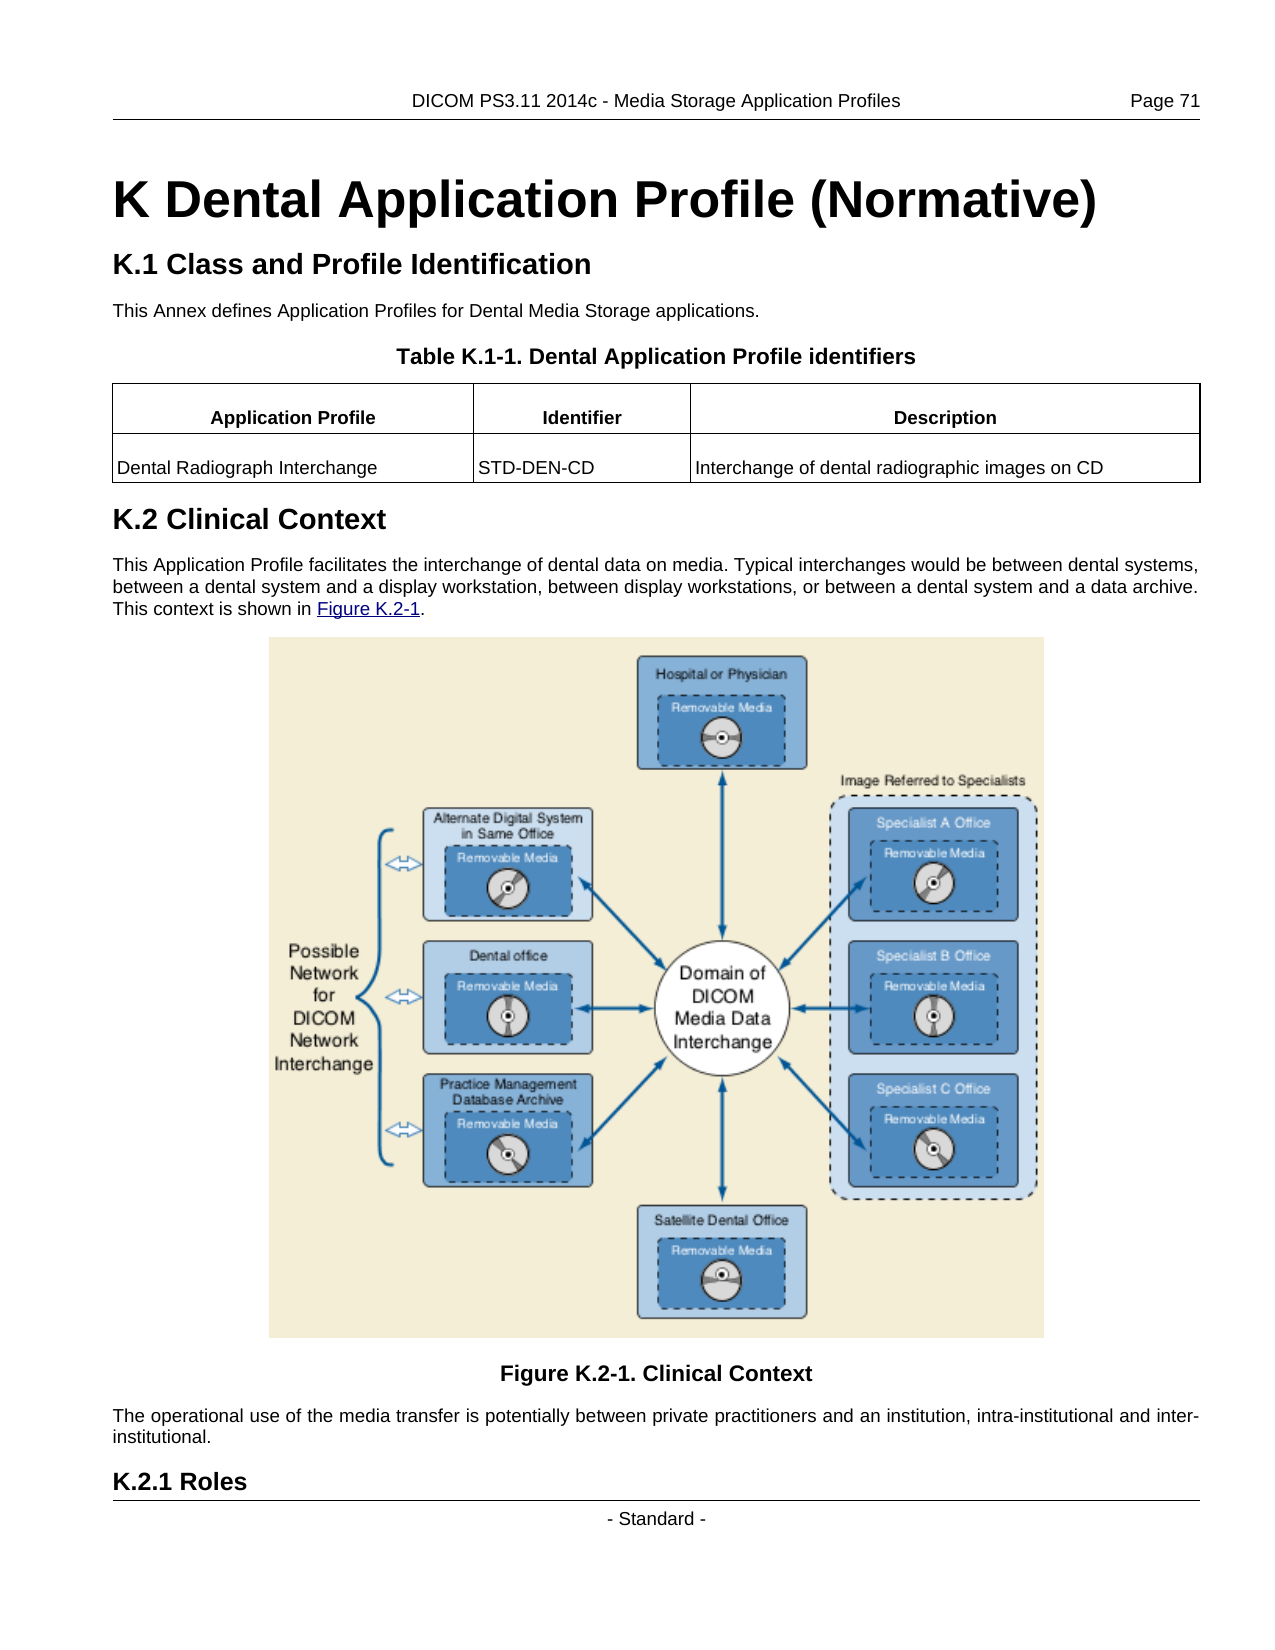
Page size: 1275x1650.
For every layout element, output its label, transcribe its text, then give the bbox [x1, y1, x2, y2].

text The operational use of the media transfer is potentially between private practitioners and an institution, intra-institutional and inter-institutional. [112, 1405, 1200, 1448]
table_cell STD-DEN-CD [474, 434, 690, 482]
table_cell Interchange of dental radiographic images on CD [691, 434, 1199, 482]
table_header Identifier [474, 384, 690, 432]
table_cell Dental Radiograph Interchange [113, 434, 473, 482]
picture [268, 637, 1044, 1338]
table_header Description [691, 384, 1199, 432]
text This Application Profile facilitates the interchange of dental data on media. Typical interchanges would be between dental systems, between a dental system and a display workstation, between display workstations, or between a dental system and a data archive. This context is shown in Figure K.2-1. [112, 554, 1200, 619]
text K.1 Class and Profile Identification [112, 247, 1200, 281]
text Figure K.2-1. Clinical Context [112, 1360, 1200, 1386]
text Table K.1-1. Dental Application Profile identifiers [112, 343, 1200, 369]
table_header Application Profile [113, 384, 473, 432]
text This Annex defines Application Profiles for Dental Media Storage applications. [112, 299, 1200, 321]
text K.2.1 Roles [112, 1467, 1200, 1495]
text K Dental Application Profile (Normative) [112, 169, 1200, 228]
text K.2 Clinical Context [112, 502, 1200, 536]
